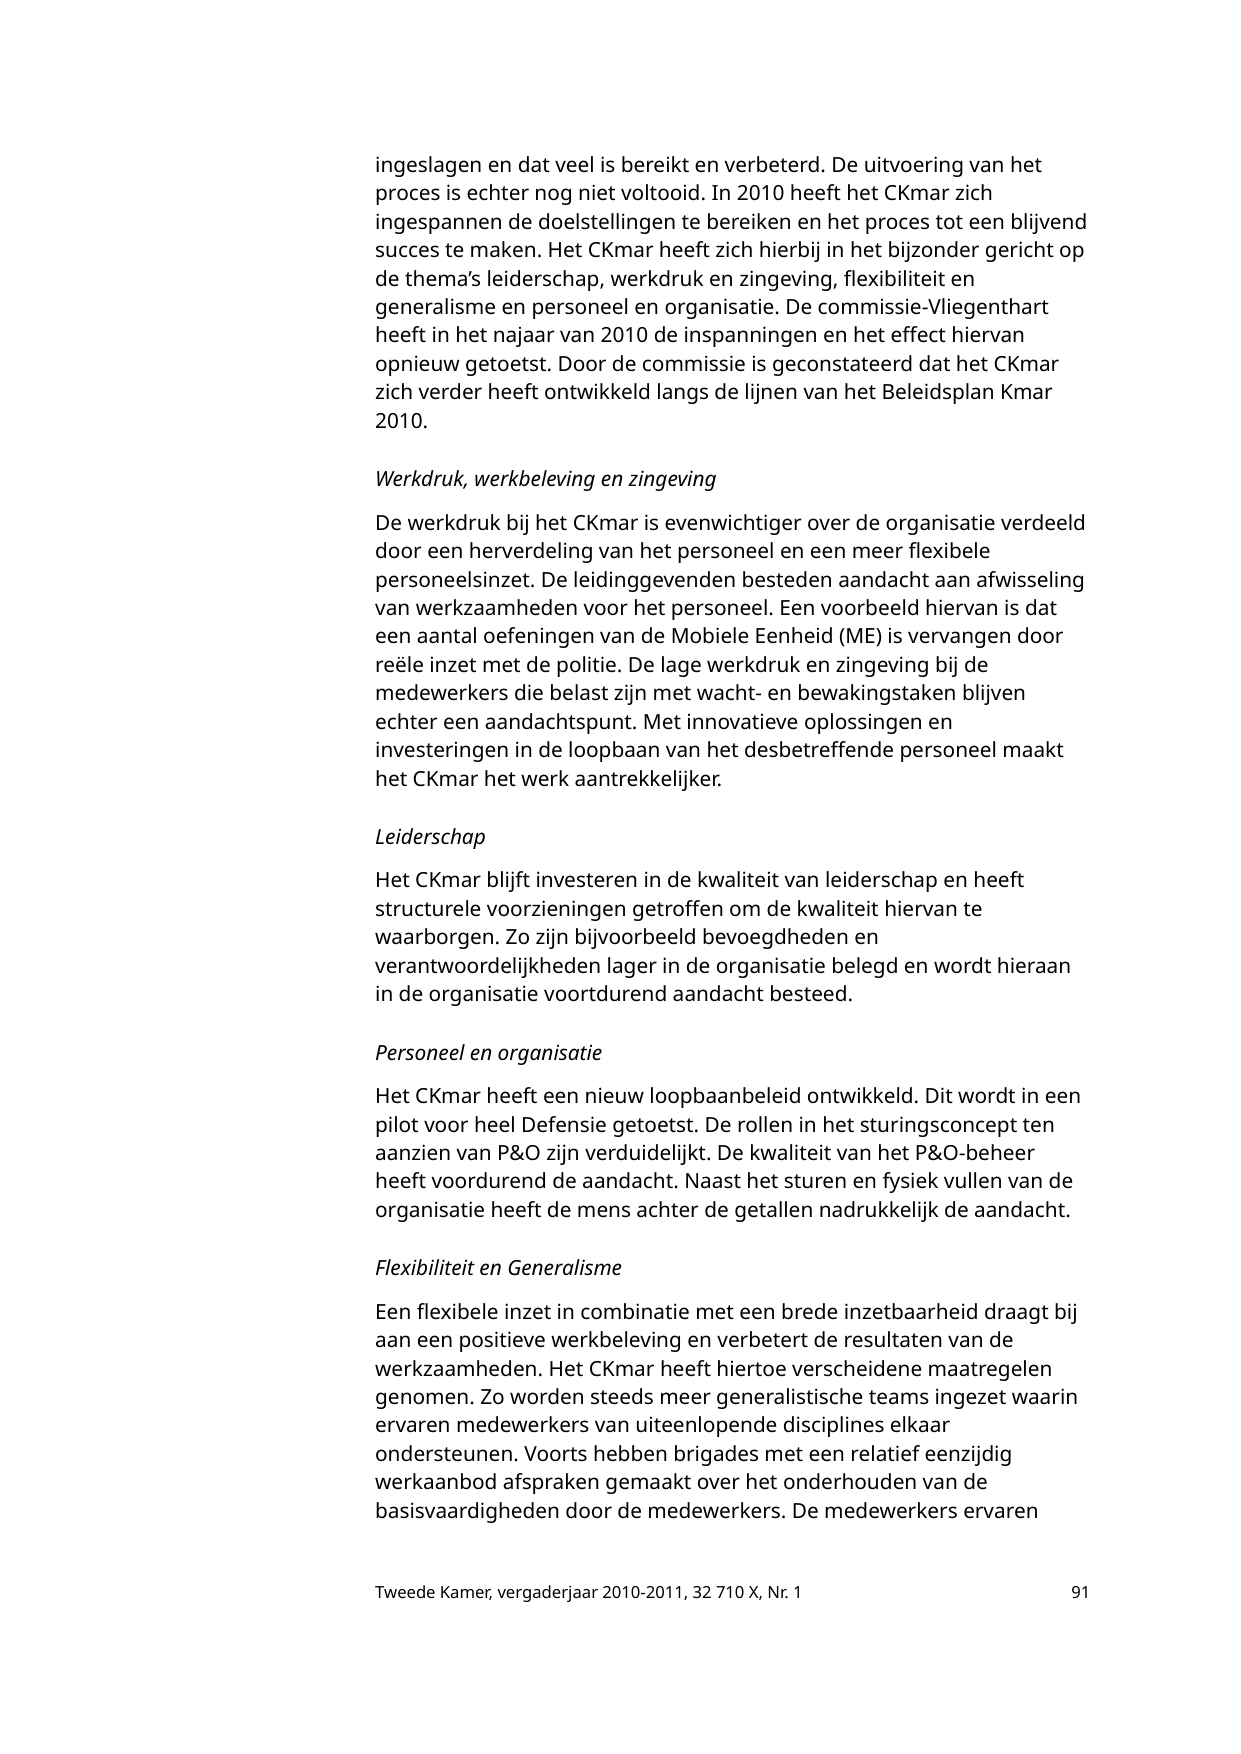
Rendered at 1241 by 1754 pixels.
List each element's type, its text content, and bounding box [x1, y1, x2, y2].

text Leiderschap [375, 822, 1090, 851]
text Een flexibele inzet in combinatie met een brede inzetbaarheid draagt bij aan een positieve werkbeleving en verbetert de resultaten van de werkzaamheden. Het CKmar heeft hiertoe verscheidene maatregelen genomen. Zo worden steeds meer generalistische teams ingezet waarin ervaren medewerkers van uiteenlopende disciplines elkaar ondersteunen. Voorts hebben brigades met een relatief eenzijdig werkaanbod afspraken gemaakt over het onderhouden van de basisvaardigheden door de medewerkers. De medewerkers ervaren [375, 1297, 1090, 1524]
text Het CKmar heeft een nieuw loopbaanbeleid ontwikkeld. Dit wordt in een pilot voor heel Defensie getoetst. De rollen in het sturingsconcept ten aanzien van P&O zijn verduidelijkt. De kwaliteit van het P&O-beheer heeft voordurend de aandacht. Naast het sturen en fysiek vullen van de organisatie heeft de mens achter de getallen nadrukkelijk de aandacht. [375, 1081, 1090, 1223]
text Personeel en organisatie [375, 1038, 1090, 1066]
text Werkdruk, werkbeleving en zingeving [375, 464, 1090, 493]
text Flexibiliteit en Generalisme [375, 1253, 1090, 1282]
text ingeslagen en dat veel is bereikt en verbeterd. De uitvoering van het proces is echter nog niet voltooid. In 2010 heeft het CKmar zich ingespannen de doelstellingen te bereiken en het proces tot een blijvend succes te maken. Het CKmar heeft zich hierbij in het bijzonder gericht op de thema’s leiderschap, werkdruk en zingeving, flexibiliteit en generalisme en personeel en organisatie. De commissie-Vliegenthart heeft in het najaar van 2010 de inspanningen en het effect hiervan opnieuw getoetst. Door de commissie is geconstateerd dat het CKmar zich verder heeft ontwikkeld langs de lijnen van het Beleidsplan Kmar 2010. [375, 150, 1090, 434]
text De werkdruk bij het CKmar is evenwichtiger over de organisatie verdeeld door een herverdeling van het personeel en een meer flexibele personeelsinzet. De leidinggevenden besteden aandacht aan afwisseling van werkzaamheden voor het personeel. Een voorbeeld hiervan is dat een aantal oefeningen van de Mobiele Eenheid (ME) is vervangen door reële inzet met de politie. De lage werkdruk en zingeving bij de medewerkers die belast zijn met wacht- en bewakingstaken blijven echter een aandachtspunt. Met innovatieve oplossingen en investeringen in de loopbaan van het desbetreffende personeel maakt het CKmar het werk aantrekkelijker. [375, 508, 1090, 792]
text Het CKmar blijft investeren in de kwaliteit van leiderschap en heeft structurele voorzieningen getroffen om de kwaliteit hiervan te waarborgen. Zo zijn bijvoorbeeld bevoegdheden en verantwoordelijkheden lager in de organisatie belegd en wordt hieraan in de organisatie voortdurend aandacht besteed. [375, 866, 1090, 1008]
